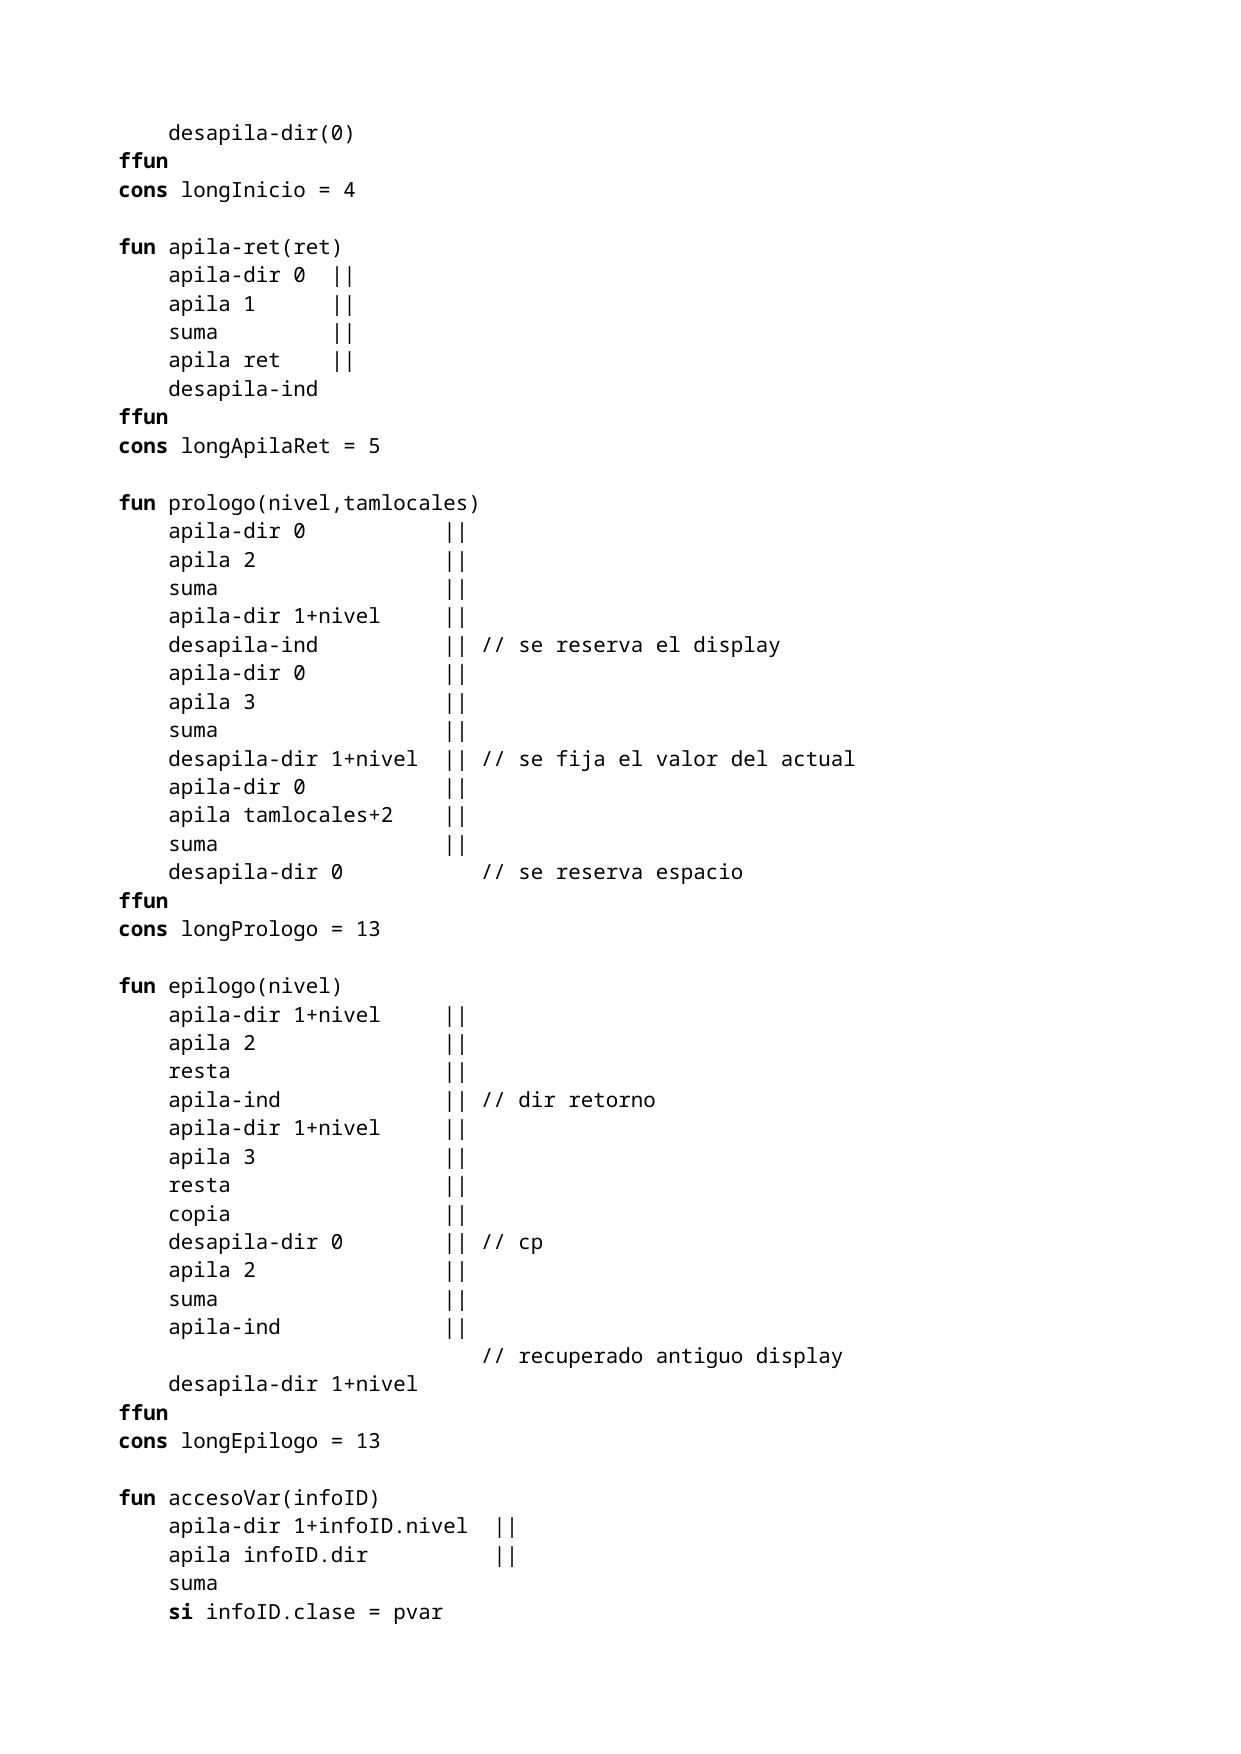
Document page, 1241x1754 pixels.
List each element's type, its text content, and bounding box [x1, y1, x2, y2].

text apila-dir 0 || [118, 658, 1122, 687]
text fun epilogo(nivel) [118, 971, 1122, 1000]
text apila-ind || [118, 1312, 1122, 1341]
text desapila-dir(0) [118, 118, 1122, 147]
text apila tamlocales+2 || [118, 801, 1122, 829]
text ffun [118, 1398, 1122, 1426]
text resta || [118, 1057, 1122, 1085]
text copia || [118, 1199, 1122, 1227]
text apila-dir 1+infoID.nivel || [118, 1512, 1122, 1540]
text // recuperado antiguo display [118, 1341, 1122, 1369]
text ffun [118, 147, 1122, 175]
text apila 2 || [118, 1028, 1122, 1057]
text suma || [118, 317, 1122, 346]
text apila ret || [118, 346, 1122, 374]
text apila 3 || [118, 687, 1122, 715]
text desapila-ind || // se reserva el display [118, 630, 1122, 658]
text apila 3 || [118, 1142, 1122, 1170]
text cons longEpilogo = 13 [118, 1426, 1122, 1455]
text desapila-ind [118, 374, 1122, 402]
text desapila-dir 0 || // cp [118, 1227, 1122, 1256]
text suma || [118, 715, 1122, 744]
text apila-dir 1+nivel || [118, 1113, 1122, 1142]
text apila infoID.dir || [118, 1540, 1122, 1568]
text ffun [118, 886, 1122, 914]
text apila-dir 1+nivel || [118, 602, 1122, 630]
text suma || [118, 1284, 1122, 1312]
text apila 2 || [118, 1256, 1122, 1284]
text apila 1 || [118, 289, 1122, 317]
text apila-dir 0 || [118, 516, 1122, 545]
text cons longPrologo = 13 [118, 914, 1122, 943]
text fun accesoVar(infoID) [118, 1483, 1122, 1512]
text apila-dir 0 || [118, 260, 1122, 289]
text resta || [118, 1170, 1122, 1199]
text apila-ind || // dir retorno [118, 1085, 1122, 1113]
text suma [118, 1568, 1122, 1597]
text cons longInicio = 4 [118, 175, 1122, 203]
text apila 2 || [118, 545, 1122, 573]
text apila-dir 1+nivel || [118, 1000, 1122, 1028]
text fun apila-ret(ret) [118, 232, 1122, 260]
text cons longApilaRet = 5 [118, 431, 1122, 459]
text desapila-dir 1+nivel || // se fija el valor del actual [118, 744, 1122, 772]
text si infoID.clase = pvar [118, 1597, 1122, 1625]
text fun prologo(nivel,tamlocales) [118, 488, 1122, 516]
text suma || [118, 573, 1122, 602]
text suma || [118, 829, 1122, 857]
text desapila-dir 0 // se reserva espacio [118, 857, 1122, 886]
text apila-dir 0 || [118, 772, 1122, 801]
text desapila-dir 1+nivel [118, 1369, 1122, 1398]
text ffun [118, 402, 1122, 431]
